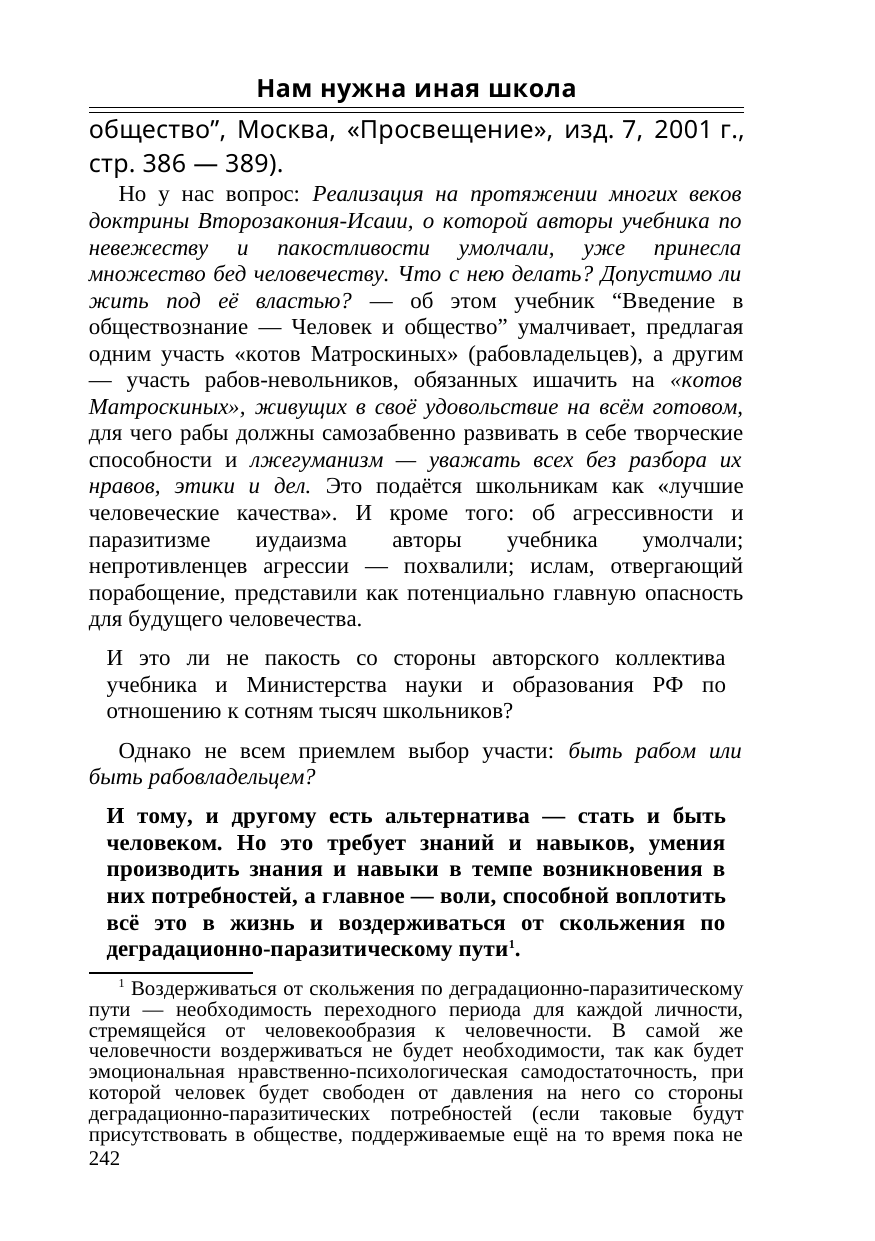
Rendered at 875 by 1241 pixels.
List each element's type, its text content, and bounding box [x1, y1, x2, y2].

text И тому, и другому есть альтернатива — стать и быть человеком. Но это требует знаний и навыков, умения производить знания и навыки в темпе возникновения в них потребностей, а главное — воли, способной воплотить всё это в жизнь и воздерживаться от скольжения по деградационно-паразити­ческому пути. [106, 802, 726, 961]
text И это ли не пакость со стороны авторского коллектива учебника и Министерства науки и образования РФ по отношению к сотням тысяч школьников? [106, 644, 726, 724]
text Однако не всем приемлем выбор участи: быть рабом или быть рабовладельцем? [89, 736, 744, 789]
text общество”, Москва, «Просвещение», изд. 7, 2001 г., стр. 386 — 389). [89, 113, 744, 180]
text Воздерживаться от скольжения по деградационно-паразитическому пути — необходимость переходного периода для каждой личности, стремящейся от человекообразия к человечности. В самой же человечности воздерживаться не будет необходимости, так как будет эмоциональная нравственно-психологическая самодостаточность, при которой человек будет свободен от давления на него со стороны деградационно-паразитических потребностей (если таковые будут присутствовать в обществе, поддерживаемые ещё на то время пока не [89, 979, 744, 1145]
text Но у нас вопрос: Реализация на протяжении многих веков доктрины Второзакония-Исаии, о которой авторы учебника по невежеству и пакостливости умолчали, уже принесла множество бед человечеству. Что с нею делать? Допустимо ли жить под её властью? — об этом учебник “Введение в обществознание — Человек и общество” умалчивает, предлагая одним участь «котов Матроскиных» (рабовладельцев), а другим — участь рабов-невольников, обязанных ишачить на «котов Матроскиных», живущих в своё удовольствие на всём готовом, для чего рабы должны самозабвенно развивать в себе творческие способности и лжегуманизм — уважать всех без разбора их нравов, этики и дел. Это подаётся школьникам как «лучшие человеческие качества». И кроме того: об агрессивности и паразитизме иудаизма авторы учебника умолчали; непротивленцев агрессии — похвалили; ислам, отвергающий порабощение, представили как потенциально главную опасность для будущего человечества. [89, 180, 744, 632]
